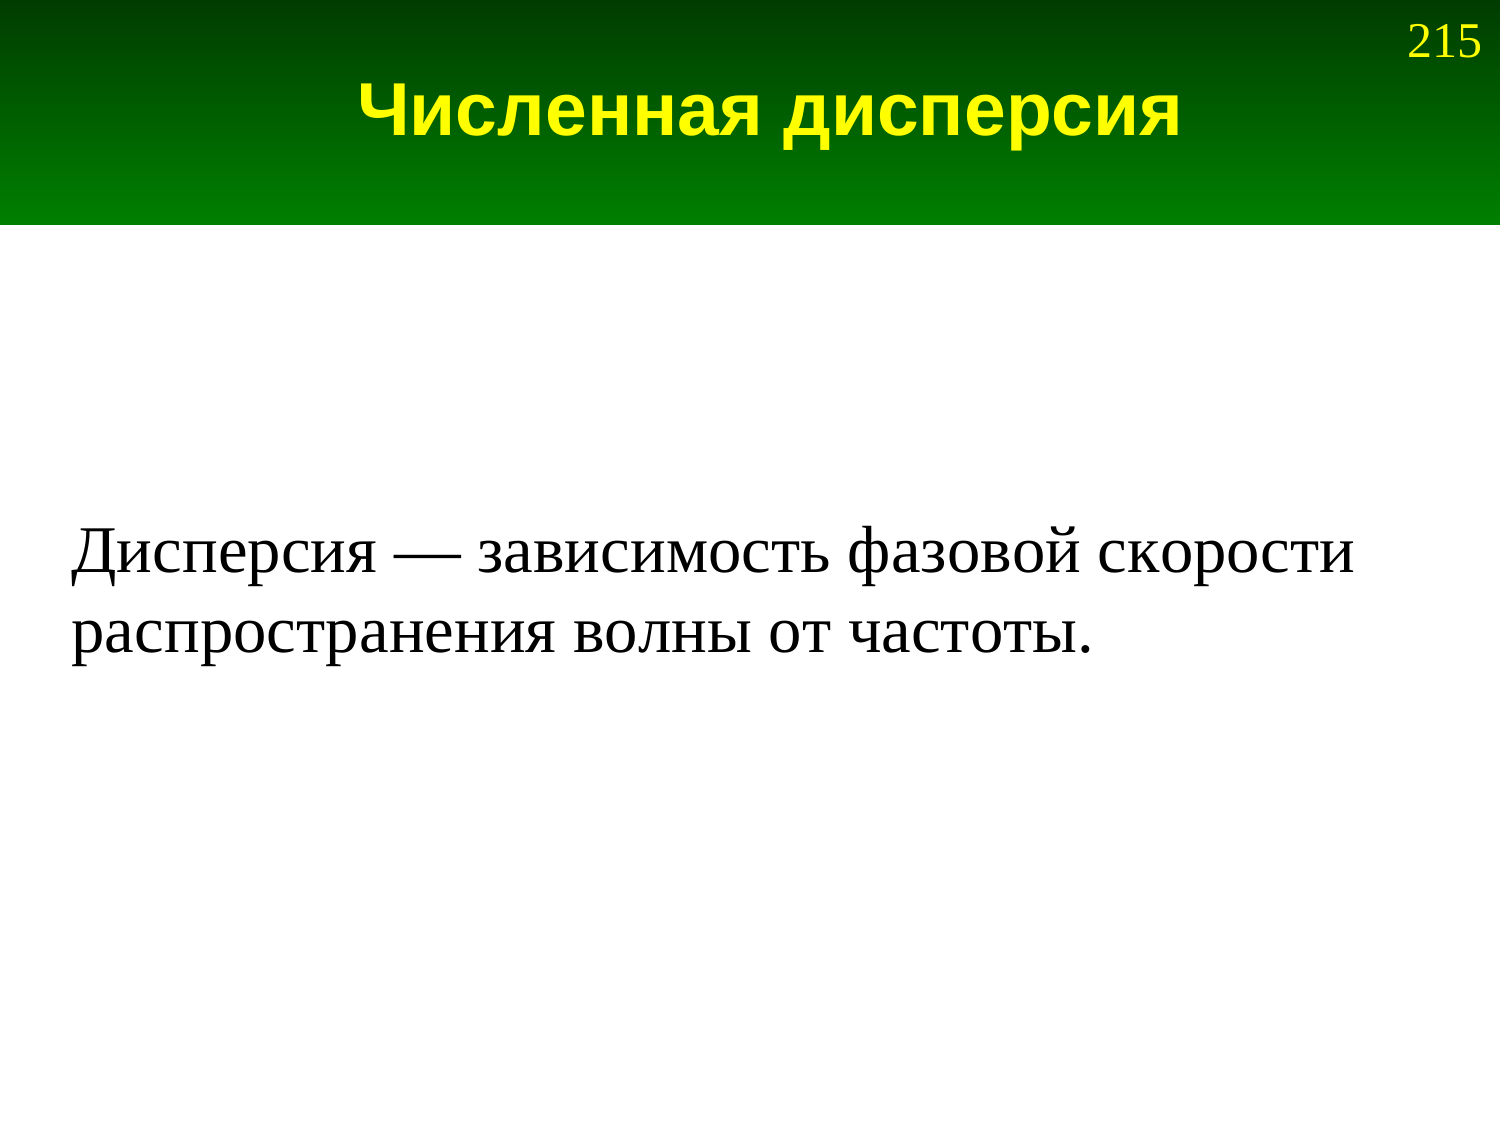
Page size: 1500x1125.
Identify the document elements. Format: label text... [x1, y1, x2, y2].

title Численная дисперсия [100, 7, 1441, 204]
text_box Дисперсия — зависимость фазовой скорости распространения волны от частоты. [56, 498, 1444, 674]
